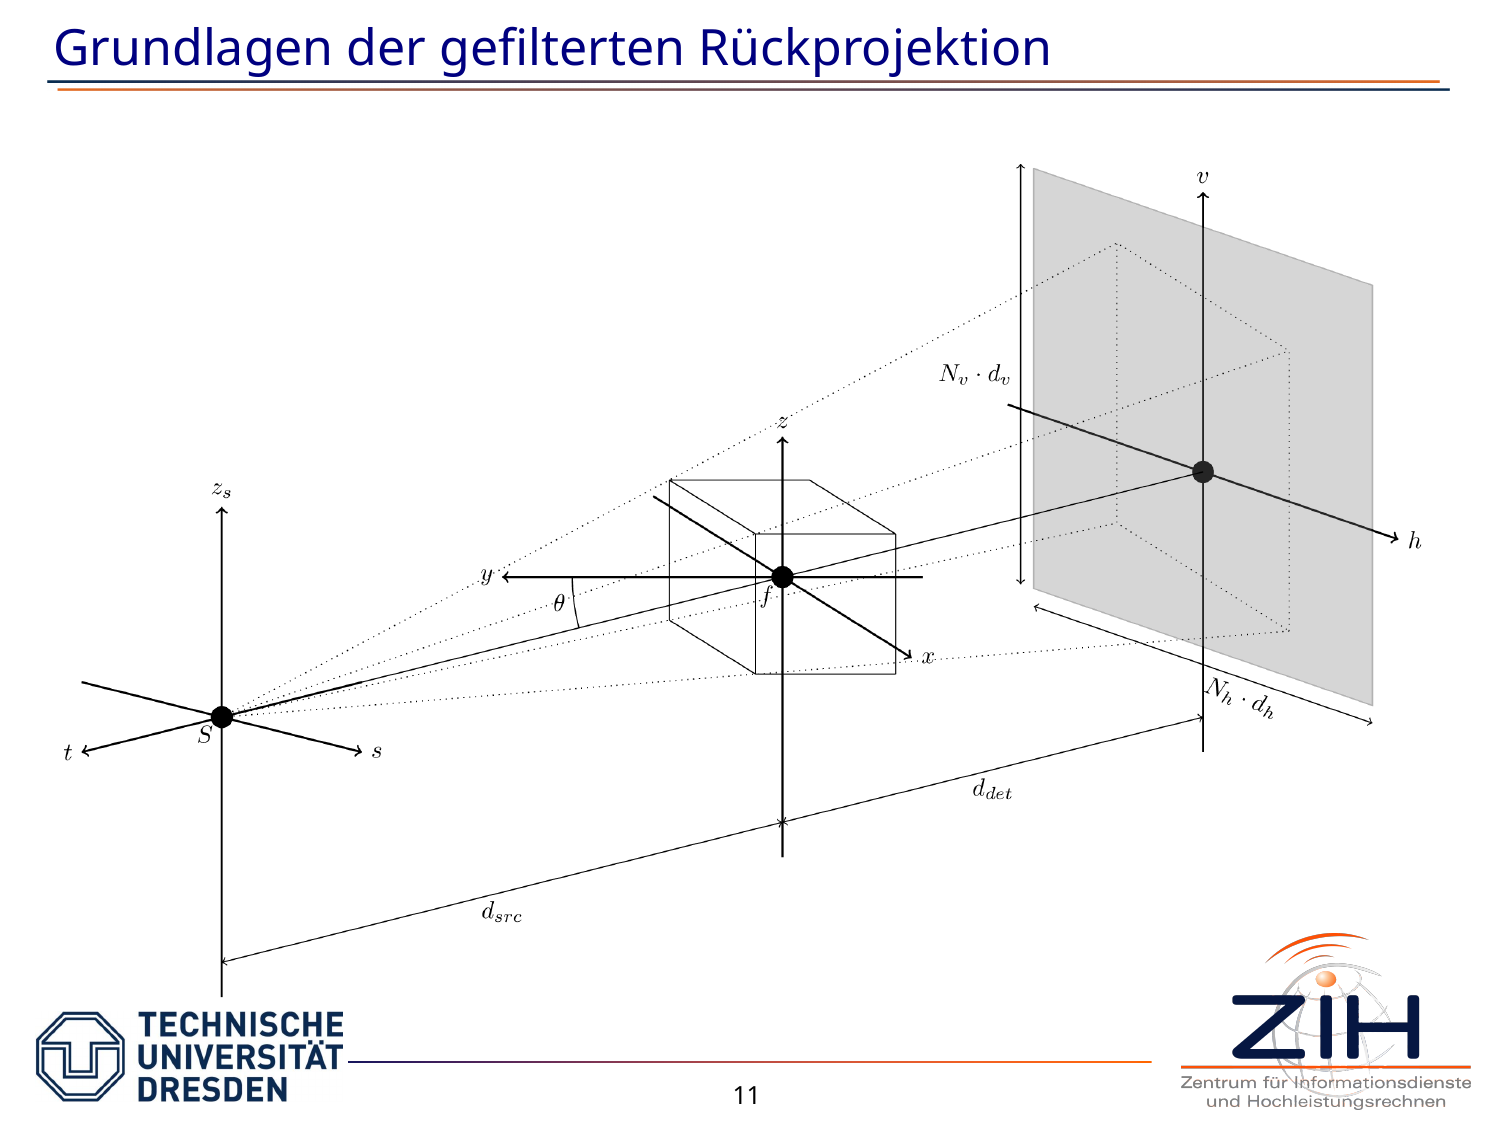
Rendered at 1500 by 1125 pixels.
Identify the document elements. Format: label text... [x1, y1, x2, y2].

picture [47, 80, 1450, 91]
picture [35, 1011, 343, 1102]
picture [55, 163, 1471, 1110]
title Grundlagen der gefilterten Rückprojektion [53, 12, 1453, 81]
